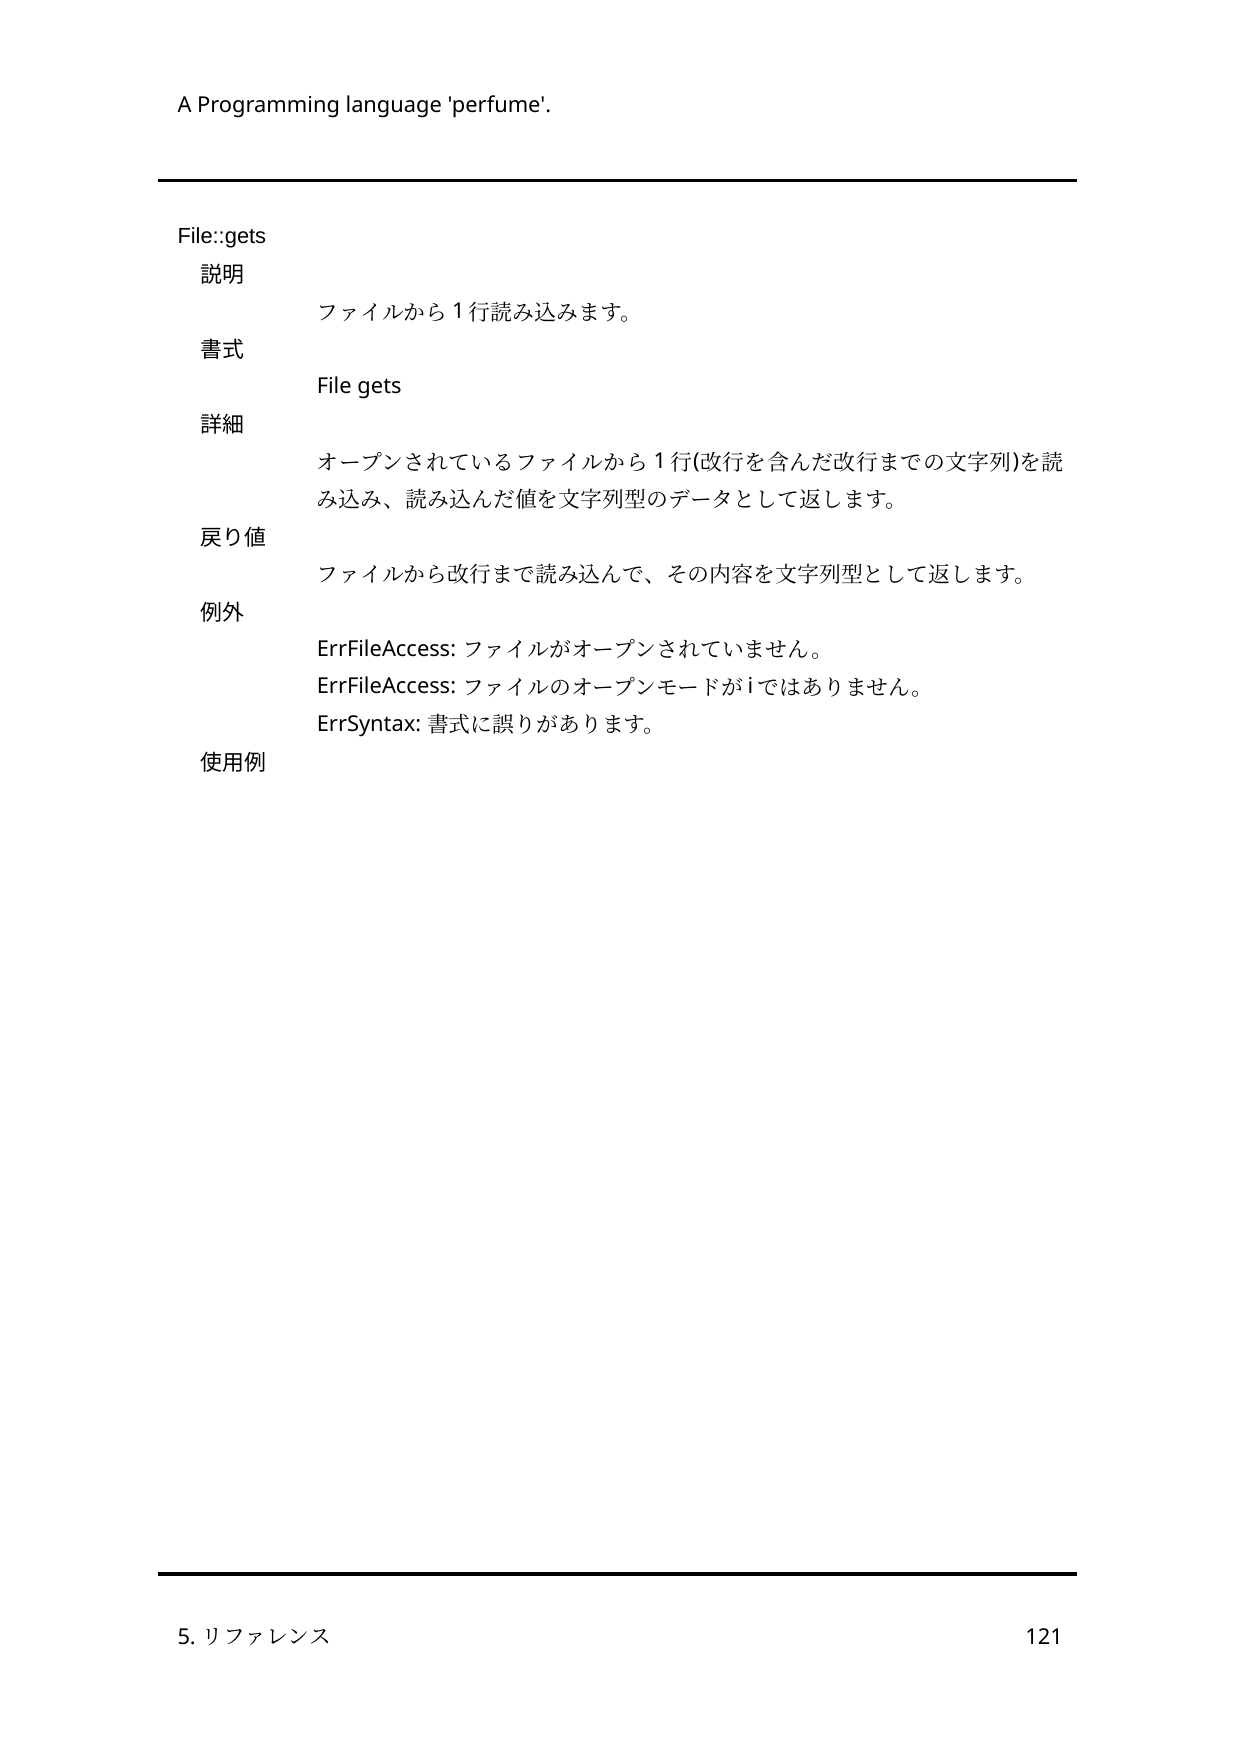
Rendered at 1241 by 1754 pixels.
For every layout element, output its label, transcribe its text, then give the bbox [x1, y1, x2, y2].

table_cell 使用例 [200, 742, 317, 817]
table_cell 戻り値 [200, 517, 317, 592]
table_header ファイルから1行読み込みます。 [317, 254, 1063, 329]
table_cell 例外 [200, 592, 317, 742]
table_cell 詳細 [200, 404, 317, 517]
table_cell オープンされているファイルから1行(改行を含んだ改行までの文字列)を読み込み、読み込んだ値を文字列型のデータとして返します。 [317, 404, 1063, 517]
subtitle File::gets [177, 217, 1063, 254]
table_cell ファイルから改行まで読み込んで、その内容を文字列型として返します。 [317, 517, 1063, 592]
table_cell [317, 742, 1063, 817]
table_cell 書式 [200, 329, 317, 404]
table_cell ErrFileAccess: ファイルがオープンされていません。 ErrFileAccess: ファイルのオープンモードがiではありません。 ErrSyntax: 書式に誤りがあります。 [317, 592, 1063, 742]
table_cell File gets [317, 329, 1063, 404]
table_header 説明 [200, 254, 317, 329]
